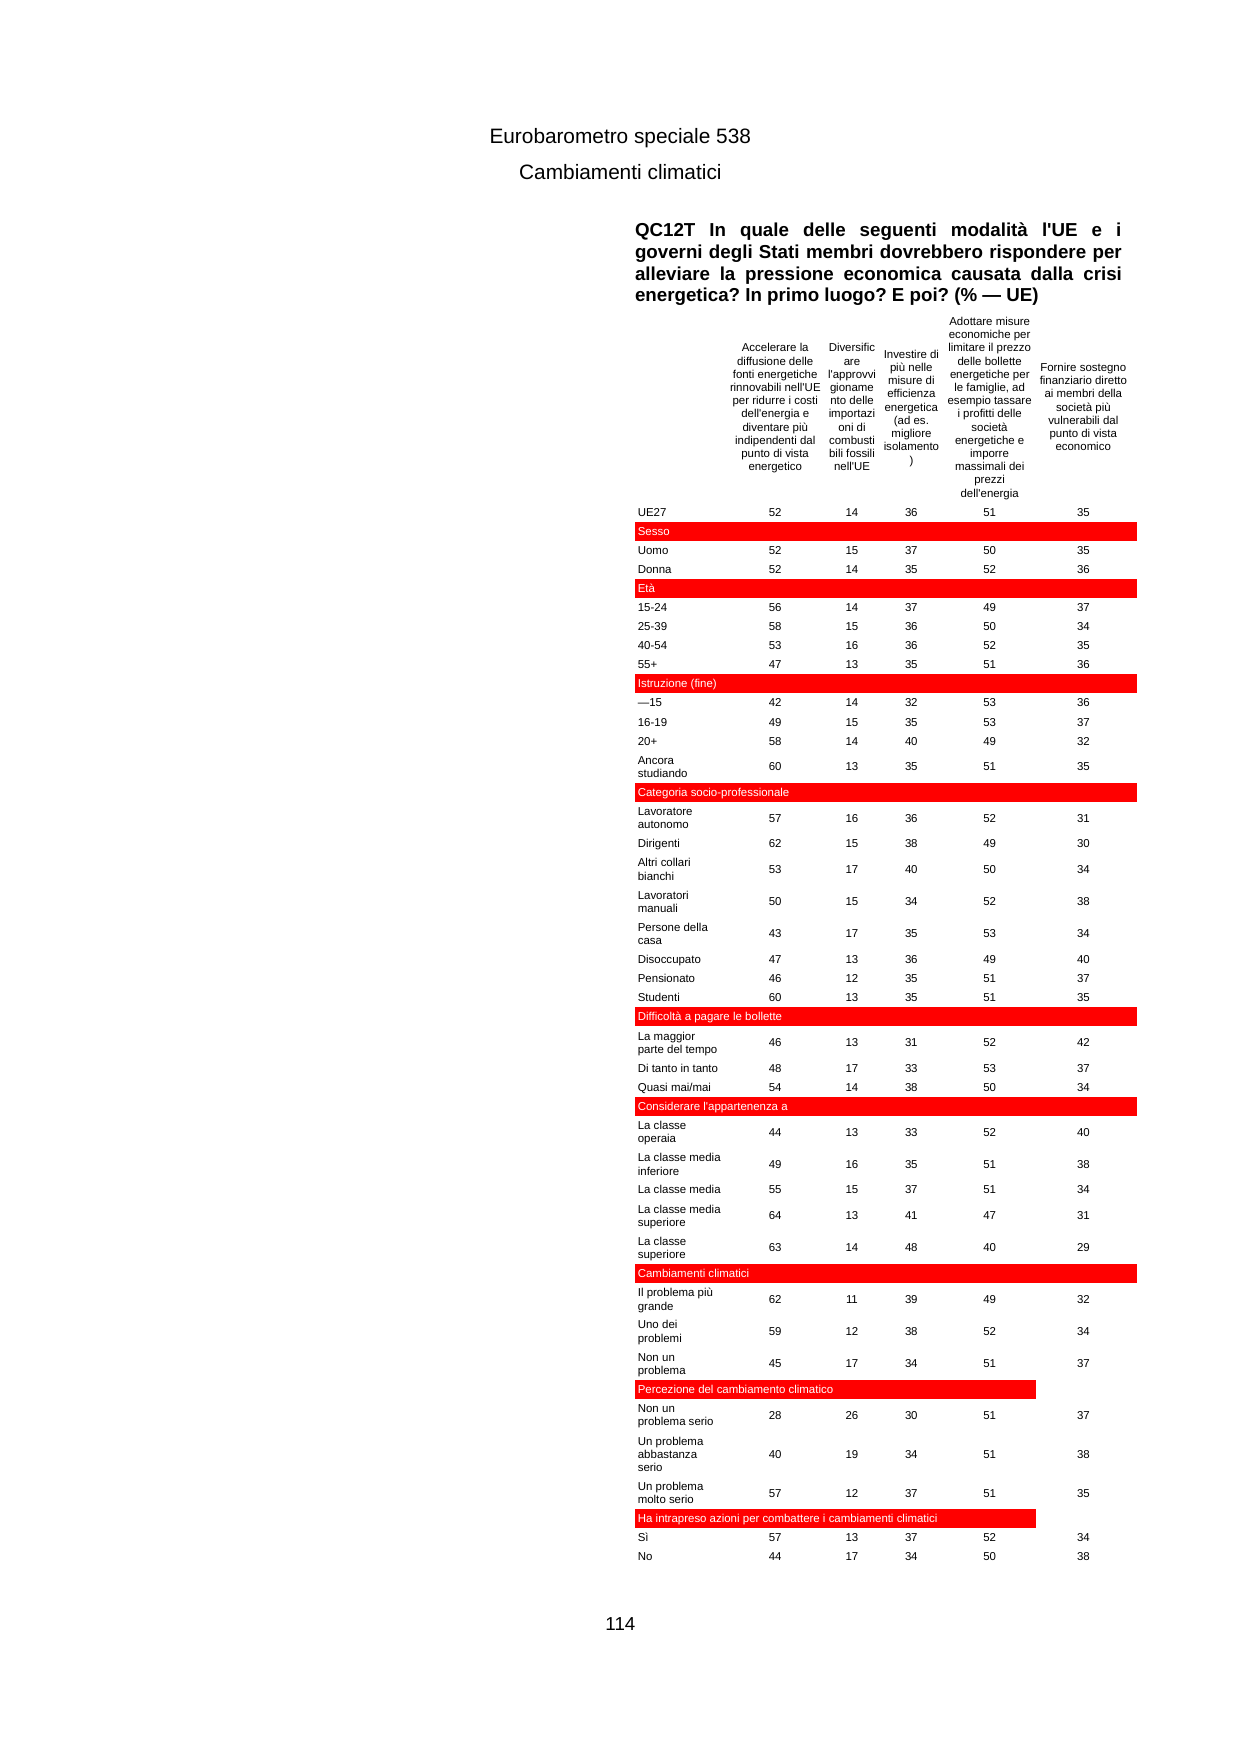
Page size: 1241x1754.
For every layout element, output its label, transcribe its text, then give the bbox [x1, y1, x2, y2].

table_cell 40 [880, 731, 943, 750]
table_cell Studenti [635, 988, 726, 1007]
table_cell 51 [943, 988, 1036, 1007]
table_cell 58 [726, 731, 824, 750]
table_cell [1130, 1547, 1137, 1566]
table_cell 13 [824, 655, 880, 674]
table_cell 43 [726, 918, 824, 950]
table_cell 16 [824, 1148, 880, 1180]
table_cell [1130, 1078, 1137, 1097]
table_cell 53 [943, 693, 1036, 712]
table_cell 51 [943, 1348, 1036, 1380]
table_cell 13 [824, 1116, 880, 1148]
table_cell Di tanto in tanto [635, 1059, 726, 1077]
table_cell 30 [1036, 834, 1130, 853]
table_cell No [635, 1547, 726, 1566]
table_cell Percezione del cambiamento climatico [635, 1380, 1036, 1399]
table_cell 42 [1036, 1026, 1130, 1058]
table_cell 63 [726, 1232, 824, 1264]
table_cell 35 [1036, 541, 1130, 560]
table_cell 13 [824, 750, 880, 783]
table_cell Ancora studiando [635, 750, 726, 783]
table_cell 53 [726, 853, 824, 885]
table_cell 12 [824, 1477, 880, 1509]
table_cell 50 [726, 885, 824, 918]
table_cell 36 [880, 636, 943, 655]
table_cell 36 [880, 503, 943, 522]
table_cell 15 [824, 885, 880, 918]
table_cell [1130, 750, 1137, 783]
table_header [635, 311, 726, 502]
table_cell 19 [824, 1431, 880, 1477]
table_cell [1130, 503, 1137, 522]
table_cell [1130, 1399, 1137, 1431]
table_cell 36 [880, 617, 943, 636]
table_cell 34 [880, 1348, 943, 1380]
table_cell 33 [880, 1116, 943, 1148]
table_cell 35 [880, 918, 943, 950]
table_cell 40 [943, 1232, 1036, 1264]
table_header Accelerare la diffusione delle fonti energetiche rinnovabili nell'UE per ridurre i costi dell'energia e diventare più indipendenti dal punto di vista energetico [726, 311, 824, 502]
table_cell Non un problema serio [635, 1399, 726, 1431]
table_cell 35 [1036, 636, 1130, 655]
table_cell 33 [880, 1059, 943, 1077]
table_cell 62 [726, 1283, 824, 1315]
table_cell 25-39 [635, 617, 726, 636]
table_cell 51 [943, 1148, 1036, 1180]
table_cell [1130, 617, 1137, 636]
table_cell 36 [880, 802, 943, 834]
table_cell [1130, 712, 1137, 731]
table_cell 46 [726, 1026, 824, 1058]
table_cell Persone della casa [635, 918, 726, 950]
table_cell 62 [726, 834, 824, 853]
table_cell 52 [943, 1116, 1036, 1148]
table_cell [1130, 1477, 1137, 1509]
table_cell [1130, 834, 1137, 853]
table_cell 15 [824, 1180, 880, 1199]
table_cell —15 [635, 693, 726, 712]
table_cell 52 [943, 1026, 1036, 1058]
table_cell 45 [726, 1348, 824, 1380]
table_cell 50 [943, 1078, 1036, 1097]
table_cell 52 [726, 560, 824, 579]
table_cell 53 [726, 636, 824, 655]
table_cell 52 [726, 503, 824, 522]
table_cell 54 [726, 1078, 824, 1097]
table_cell Considerare l'appartenenza a [635, 1097, 1137, 1116]
table_cell 17 [824, 1059, 880, 1077]
table_cell 34 [1036, 918, 1130, 950]
table_cell 49 [726, 712, 824, 731]
table_cell [1130, 802, 1137, 834]
table_cell 57 [726, 1477, 824, 1509]
table_cell 35 [880, 560, 943, 579]
table_cell 31 [880, 1026, 943, 1058]
table_cell 56 [726, 598, 824, 617]
table_cell 37 [880, 1180, 943, 1199]
table_cell [1130, 1380, 1137, 1399]
table_cell [1036, 1380, 1130, 1399]
table_cell 35 [1036, 1477, 1130, 1509]
table_cell 11 [824, 1283, 880, 1315]
table_cell [1130, 598, 1137, 617]
table_cell La classe operaia [635, 1116, 726, 1148]
table_cell [1130, 1348, 1137, 1380]
table_cell 26 [824, 1399, 880, 1431]
table_cell 35 [880, 988, 943, 1007]
table_cell 14 [824, 1078, 880, 1097]
table_cell La classe media [635, 1180, 726, 1199]
table_cell Lavoratori manuali [635, 885, 726, 918]
table_cell 57 [726, 802, 824, 834]
table_cell 52 [943, 802, 1036, 834]
table_cell La classe media inferiore [635, 1148, 726, 1180]
table_cell 29 [1036, 1232, 1130, 1264]
table_header Diversificare l'approvvigionamento delle importazioni di combustibili fossili nell'UE [824, 311, 880, 502]
table_cell 36 [1036, 655, 1130, 674]
table_cell [1130, 1199, 1137, 1232]
table_cell 51 [943, 969, 1036, 988]
table_cell 40 [880, 853, 943, 885]
table_cell [1036, 1509, 1130, 1528]
table_cell 52 [943, 636, 1036, 655]
table_cell 51 [943, 655, 1036, 674]
table_cell 37 [880, 598, 943, 617]
table_cell 39 [880, 1283, 943, 1315]
table_cell La maggior parte del tempo [635, 1026, 726, 1058]
table_cell 38 [1036, 1148, 1130, 1180]
table_cell 38 [880, 834, 943, 853]
table_cell Dirigenti [635, 834, 726, 853]
table_cell [1130, 969, 1137, 988]
table_cell Lavoratore autonomo [635, 802, 726, 834]
table_cell 50 [943, 617, 1036, 636]
table_cell Donna [635, 560, 726, 579]
table_cell [1130, 560, 1137, 579]
table_cell Disoccupato [635, 950, 726, 969]
table_cell 14 [824, 598, 880, 617]
table_cell 34 [880, 1431, 943, 1477]
table_cell 35 [1036, 750, 1130, 783]
table_cell 48 [880, 1232, 943, 1264]
table_cell 17 [824, 918, 880, 950]
table_cell [1130, 885, 1137, 918]
table_cell Categoria socio-professionale [635, 783, 1137, 802]
table_cell 47 [726, 655, 824, 674]
table_cell 52 [943, 560, 1036, 579]
table_cell 14 [824, 1232, 880, 1264]
table_cell La classe superiore [635, 1232, 726, 1264]
table_cell 47 [943, 1199, 1036, 1232]
table_cell 15 [824, 541, 880, 560]
table_cell 12 [824, 969, 880, 988]
table_cell 37 [1036, 598, 1130, 617]
table_cell Difficoltà a pagare le bollette [635, 1007, 1137, 1026]
table_cell 15 [824, 834, 880, 853]
table_cell 14 [824, 693, 880, 712]
table_cell 52 [943, 1528, 1036, 1547]
table_cell [1130, 853, 1137, 885]
table_cell 31 [1036, 802, 1130, 834]
table_cell Istruzione (fine) [635, 674, 1137, 693]
table_cell 50 [943, 1547, 1036, 1566]
table_cell 49 [943, 950, 1036, 969]
table_cell 34 [880, 885, 943, 918]
table_cell 58 [726, 617, 824, 636]
table_cell 37 [1036, 1399, 1130, 1431]
table_cell [1130, 918, 1137, 950]
table_cell [1130, 731, 1137, 750]
table_cell 37 [1036, 712, 1130, 731]
table_cell Altri collari bianchi [635, 853, 726, 885]
table_cell 28 [726, 1399, 824, 1431]
table_cell 37 [1036, 1348, 1130, 1380]
table_cell 55 [726, 1180, 824, 1199]
table_cell [1130, 541, 1137, 560]
table_cell 16-19 [635, 712, 726, 731]
table_cell 48 [726, 1059, 824, 1077]
table_cell 35 [880, 655, 943, 674]
table_cell 37 [880, 1528, 943, 1547]
table_header [1130, 311, 1137, 502]
table_cell 16 [824, 636, 880, 655]
table_cell 52 [943, 885, 1036, 918]
table_cell 37 [1036, 969, 1130, 988]
table_cell 38 [1036, 1431, 1130, 1477]
table_cell 44 [726, 1116, 824, 1148]
table_cell UE27 [635, 503, 726, 522]
table_cell 51 [943, 1431, 1036, 1477]
table_cell 36 [1036, 560, 1130, 579]
table_cell 49 [943, 731, 1036, 750]
table_cell 35 [880, 750, 943, 783]
table_cell 60 [726, 988, 824, 1007]
table_cell 31 [1036, 1199, 1130, 1232]
table_cell [1130, 1528, 1137, 1547]
table_cell 38 [880, 1315, 943, 1347]
table_cell 13 [824, 1528, 880, 1547]
table_cell 32 [1036, 1283, 1130, 1315]
table_cell [1130, 1509, 1137, 1528]
table_cell 51 [943, 1399, 1036, 1431]
table_cell 57 [726, 1528, 824, 1547]
table_cell 36 [880, 950, 943, 969]
table_cell 17 [824, 1348, 880, 1380]
table_header Fornire sostegno finanziario diretto ai membri della società più vulnerabili dal punto di vista economico [1036, 311, 1130, 502]
table_cell 34 [1036, 617, 1130, 636]
table_cell [1130, 1232, 1137, 1264]
table_cell 14 [824, 560, 880, 579]
table_cell 13 [824, 950, 880, 969]
table_cell 37 [880, 541, 943, 560]
text QC12T In quale delle seguenti modalità l'UE e i governi degli Stati membri dovrebbero rispondere per alleviare la pressione economica causata dalla crisi energetica? In primo luogo? E poi? (% — UE) [635, 219, 1122, 306]
table_cell [1130, 693, 1137, 712]
table_cell 49 [943, 834, 1036, 853]
table_cell 49 [943, 1283, 1036, 1315]
table_cell 35 [1036, 503, 1130, 522]
table_cell Ha intrapreso azioni per combattere i cambiamenti climatici [635, 1509, 1036, 1528]
table_cell 16 [824, 802, 880, 834]
table_cell Un problema molto serio [635, 1477, 726, 1509]
table_cell 13 [824, 1026, 880, 1058]
table_cell 40 [1036, 1116, 1130, 1148]
table_cell 59 [726, 1315, 824, 1347]
table_cell 15 [824, 617, 880, 636]
table_cell Sì [635, 1528, 726, 1547]
table_cell [1130, 1026, 1137, 1058]
table_cell 34 [1036, 1315, 1130, 1347]
table_cell 15 [824, 712, 880, 731]
table_cell [1130, 1180, 1137, 1199]
table_cell 17 [824, 853, 880, 885]
table_cell 38 [1036, 885, 1130, 918]
table_cell 35 [880, 1148, 943, 1180]
table_cell [1130, 1283, 1137, 1315]
table_cell 40-54 [635, 636, 726, 655]
table_cell 34 [880, 1547, 943, 1566]
table_cell 44 [726, 1547, 824, 1566]
table_cell 34 [1036, 1180, 1130, 1199]
table_cell [1130, 1059, 1137, 1077]
table_header Investire di più nelle misure di efficienza energetica (ad es. migliore isolamento) [880, 311, 943, 502]
table_cell 53 [943, 712, 1036, 731]
table_cell 34 [1036, 853, 1130, 885]
table_cell 51 [943, 1180, 1036, 1199]
table_cell 38 [1036, 1547, 1130, 1566]
table_cell La classe media superiore [635, 1199, 726, 1232]
table_cell [1130, 1116, 1137, 1148]
table_cell Pensionato [635, 969, 726, 988]
table_cell 37 [880, 1477, 943, 1509]
table_cell 32 [1036, 731, 1130, 750]
table_cell 64 [726, 1199, 824, 1232]
table_cell 32 [880, 693, 943, 712]
table_cell [1130, 950, 1137, 969]
table_cell 35 [1036, 988, 1130, 1007]
table_cell 38 [880, 1078, 943, 1097]
table_cell 41 [880, 1199, 943, 1232]
table_cell 60 [726, 750, 824, 783]
table_cell Età [635, 579, 1137, 598]
table_cell 50 [943, 541, 1036, 560]
table_cell 15-24 [635, 598, 726, 617]
table_cell 34 [1036, 1528, 1130, 1547]
table_cell [1130, 655, 1137, 674]
table_cell 37 [1036, 1059, 1130, 1077]
table_cell 35 [880, 969, 943, 988]
table_cell 47 [726, 950, 824, 969]
table_cell Un problema abbastanza serio [635, 1431, 726, 1477]
table_cell [1130, 636, 1137, 655]
table_cell 49 [943, 598, 1036, 617]
table_cell 46 [726, 969, 824, 988]
table_cell Cambiamenti climatici [635, 1264, 1137, 1283]
table_cell 53 [943, 918, 1036, 950]
table_cell 40 [1036, 950, 1130, 969]
table_cell 14 [824, 731, 880, 750]
table_cell 20+ [635, 731, 726, 750]
table_cell 51 [943, 750, 1036, 783]
table_cell 55+ [635, 655, 726, 674]
table_cell 51 [943, 503, 1036, 522]
table_header Adottare misure economiche per limitare il prezzo delle bollette energetiche per le famiglie, ad esempio tassare i profitti delle società energetiche e imporre massimali dei prezzi dell'energia [943, 311, 1036, 502]
table_cell 17 [824, 1547, 880, 1566]
table_cell 30 [880, 1399, 943, 1431]
table_cell [1130, 1148, 1137, 1180]
table_cell 35 [880, 712, 943, 731]
table_cell 40 [726, 1431, 824, 1477]
table_cell 42 [726, 693, 824, 712]
table_cell [1130, 1431, 1137, 1477]
table_cell 13 [824, 1199, 880, 1232]
table_cell Quasi mai/mai [635, 1078, 726, 1097]
table_cell Uomo [635, 541, 726, 560]
table_cell 14 [824, 503, 880, 522]
table_cell [1130, 1315, 1137, 1347]
table_cell 34 [1036, 1078, 1130, 1097]
table_cell Sesso [635, 522, 1137, 541]
table_cell Non un problema [635, 1348, 726, 1380]
table_cell 51 [943, 1477, 1036, 1509]
table_cell 50 [943, 853, 1036, 885]
table_cell 36 [1036, 693, 1130, 712]
table_cell Il problema più grande [635, 1283, 726, 1315]
table_cell 13 [824, 988, 880, 1007]
table_cell 12 [824, 1315, 880, 1347]
table_cell 49 [726, 1148, 824, 1180]
table_cell 53 [943, 1059, 1036, 1077]
table_cell [1130, 988, 1137, 1007]
table_cell Uno dei problemi [635, 1315, 726, 1347]
table_cell 52 [726, 541, 824, 560]
table_cell 52 [943, 1315, 1036, 1347]
